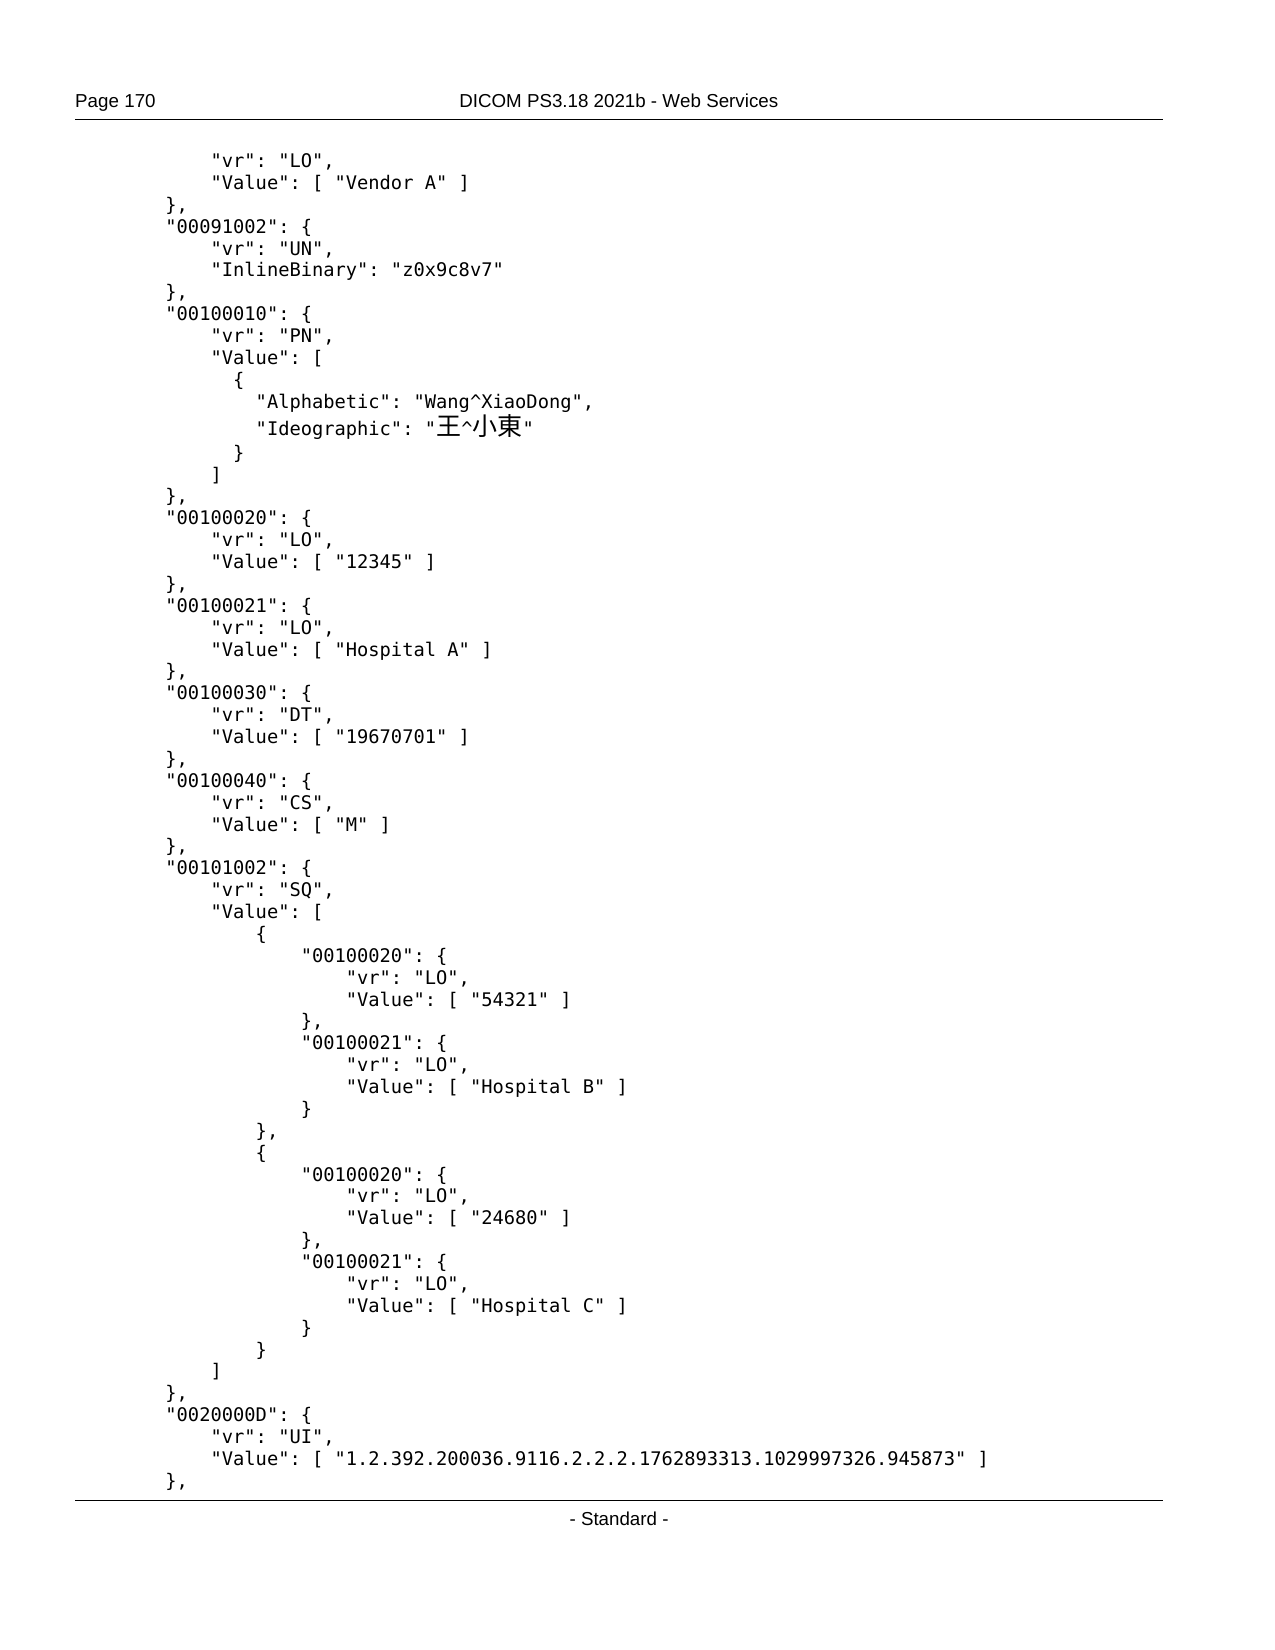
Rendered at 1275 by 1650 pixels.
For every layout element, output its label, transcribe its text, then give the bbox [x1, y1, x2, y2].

text "vr": "LO", "Value": [ "Vendor A" ] }, "00091002": { "vr": "UN", "InlineBinary": "z0x9c8v7" }, "00100010": { "vr": "PN", "Value": [ { "Alphabetic": "Wang^XiaoDong", "Ideographic": "王^小東" } ] }, "00100020": { "vr": "LO", "Value": [ "12345" ] }, "00100021": { "vr": "LO", "Value": [ "Hospital A" ] }, "00100030": { "vr": "DT", "Value": [ "19670701" ] }, "00100040": { "vr": "CS", "Value": [ "M" ] }, "00101002": { "vr": "SQ", "Value": [ { "00100020": { "vr": "LO", "Value": [ "54321" ] }, "00100021": { "vr": "LO", "Value": [ "Hospital B" ] } }, { "00100020": { "vr": "LO", "Value": [ "24680" ] }, "00100021": { "vr": "LO", "Value": [ "Hospital C" ] } } ] }, "0020000D": { "vr": "UI", "Value": [ "1.2.392.200036.9116.2.2.2.1762893313.1029997326.945873" ] }, [75, 150, 1162, 1492]
